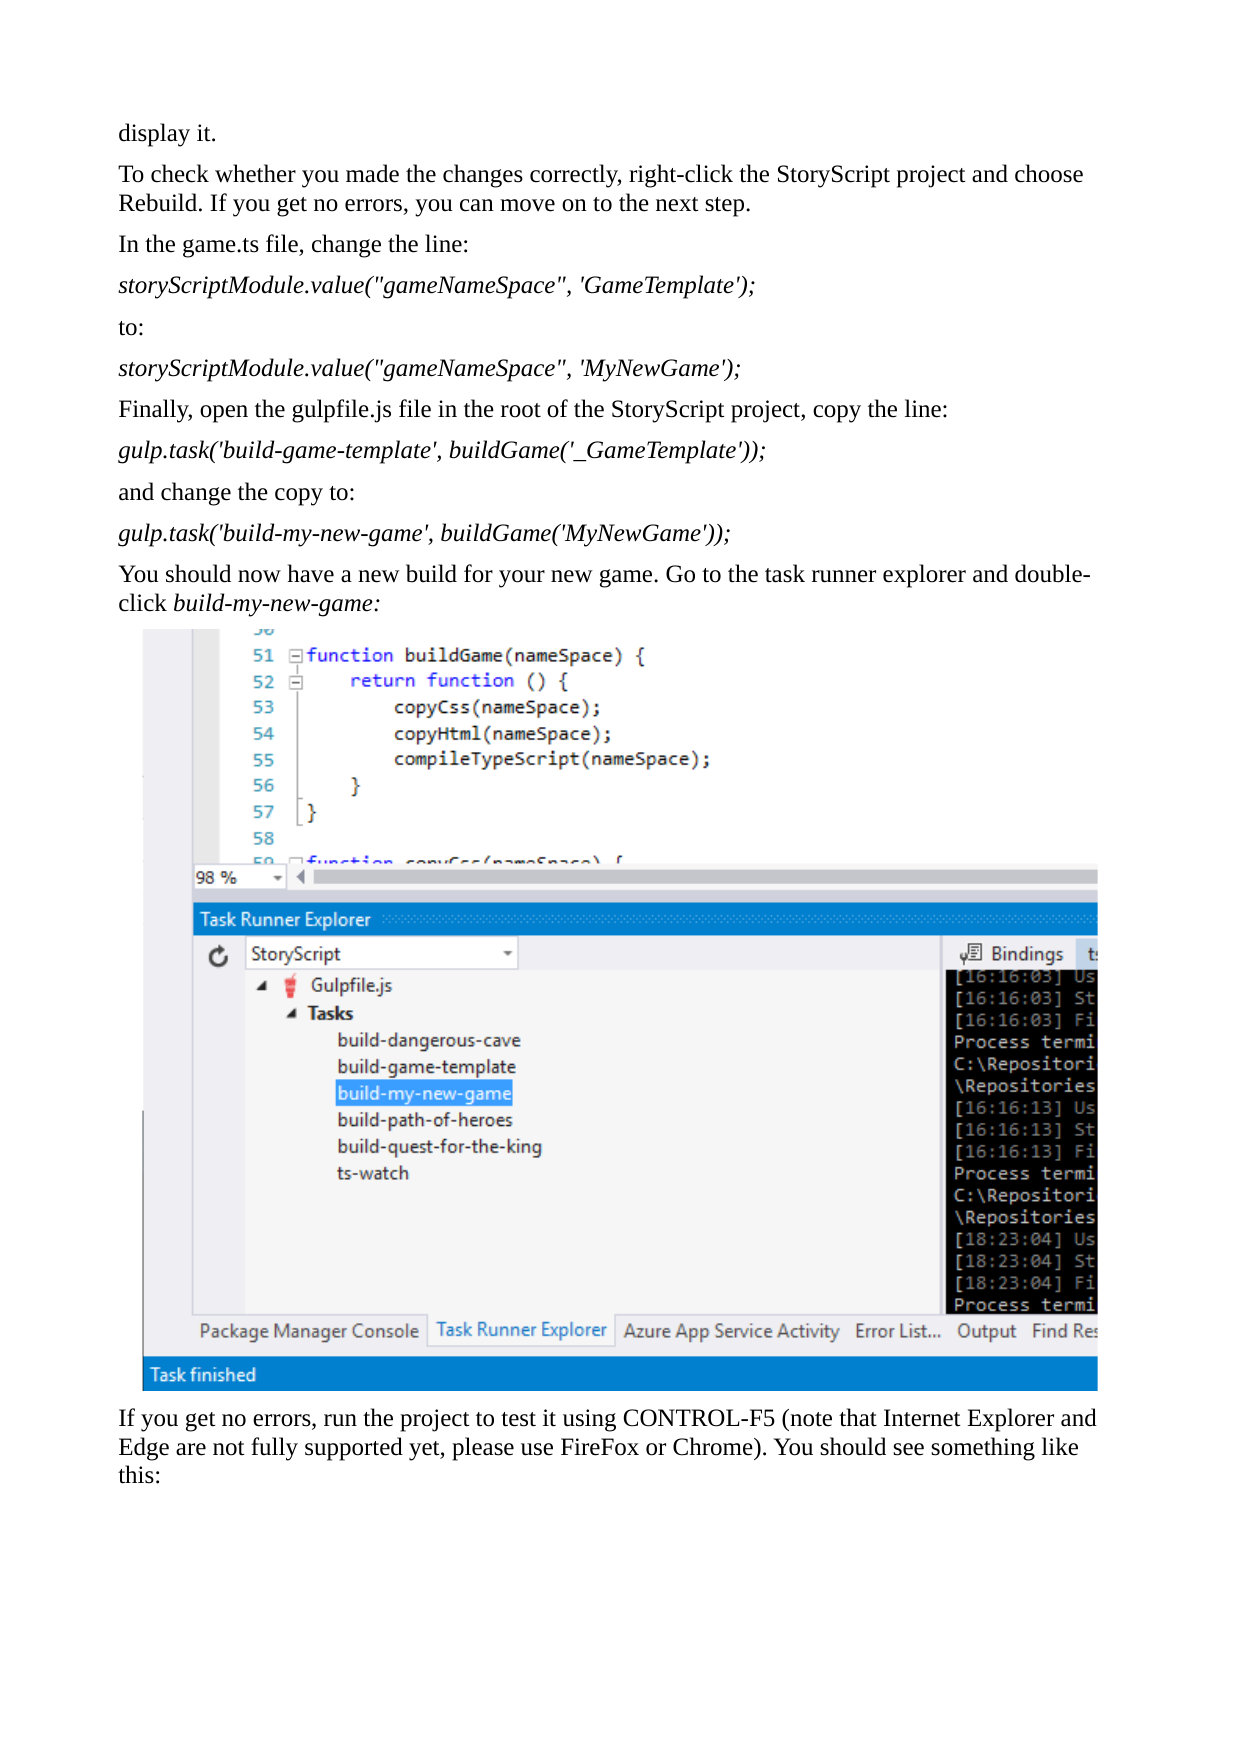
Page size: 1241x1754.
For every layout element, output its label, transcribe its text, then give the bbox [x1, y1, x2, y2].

text If you get no errors, run the project to test it using CONTROL-F5 (note that Internet Explorer and Edge are not fully supported yet, please use FireFox or Chrome). You should see something like this: [118, 1403, 1122, 1489]
text You should now have a new build for your new game. Go to the task runner explorer and double-click build-my-new-game: [118, 559, 1122, 617]
text Finally, open the gulpfile.js file in the root of the StoryScript project, copy the line: [118, 394, 1122, 423]
text storyScriptModule.value("gameNameSpace", 'MyNewGame'); [118, 353, 1122, 382]
text display it. [118, 118, 1122, 147]
text gulp.task('build-game-template', buildGame('_GameTemplate')); [118, 436, 1122, 464]
text storyScriptModule.value("gameNameSpace", 'GameTemplate'); [118, 271, 1122, 299]
text gulp.task('build-my-new-game', buildGame('MyNewGame')); [118, 518, 1122, 547]
text To check whether you made the changes correctly, right-click the StoryScript project and choose Rebuild. If you get no errors, you can move on to the next step. [118, 159, 1122, 217]
text and change the copy to: [118, 477, 1122, 506]
text In the game.ts file, change the line: [118, 229, 1122, 258]
text to: [118, 312, 1122, 341]
picture [142, 629, 1098, 1391]
